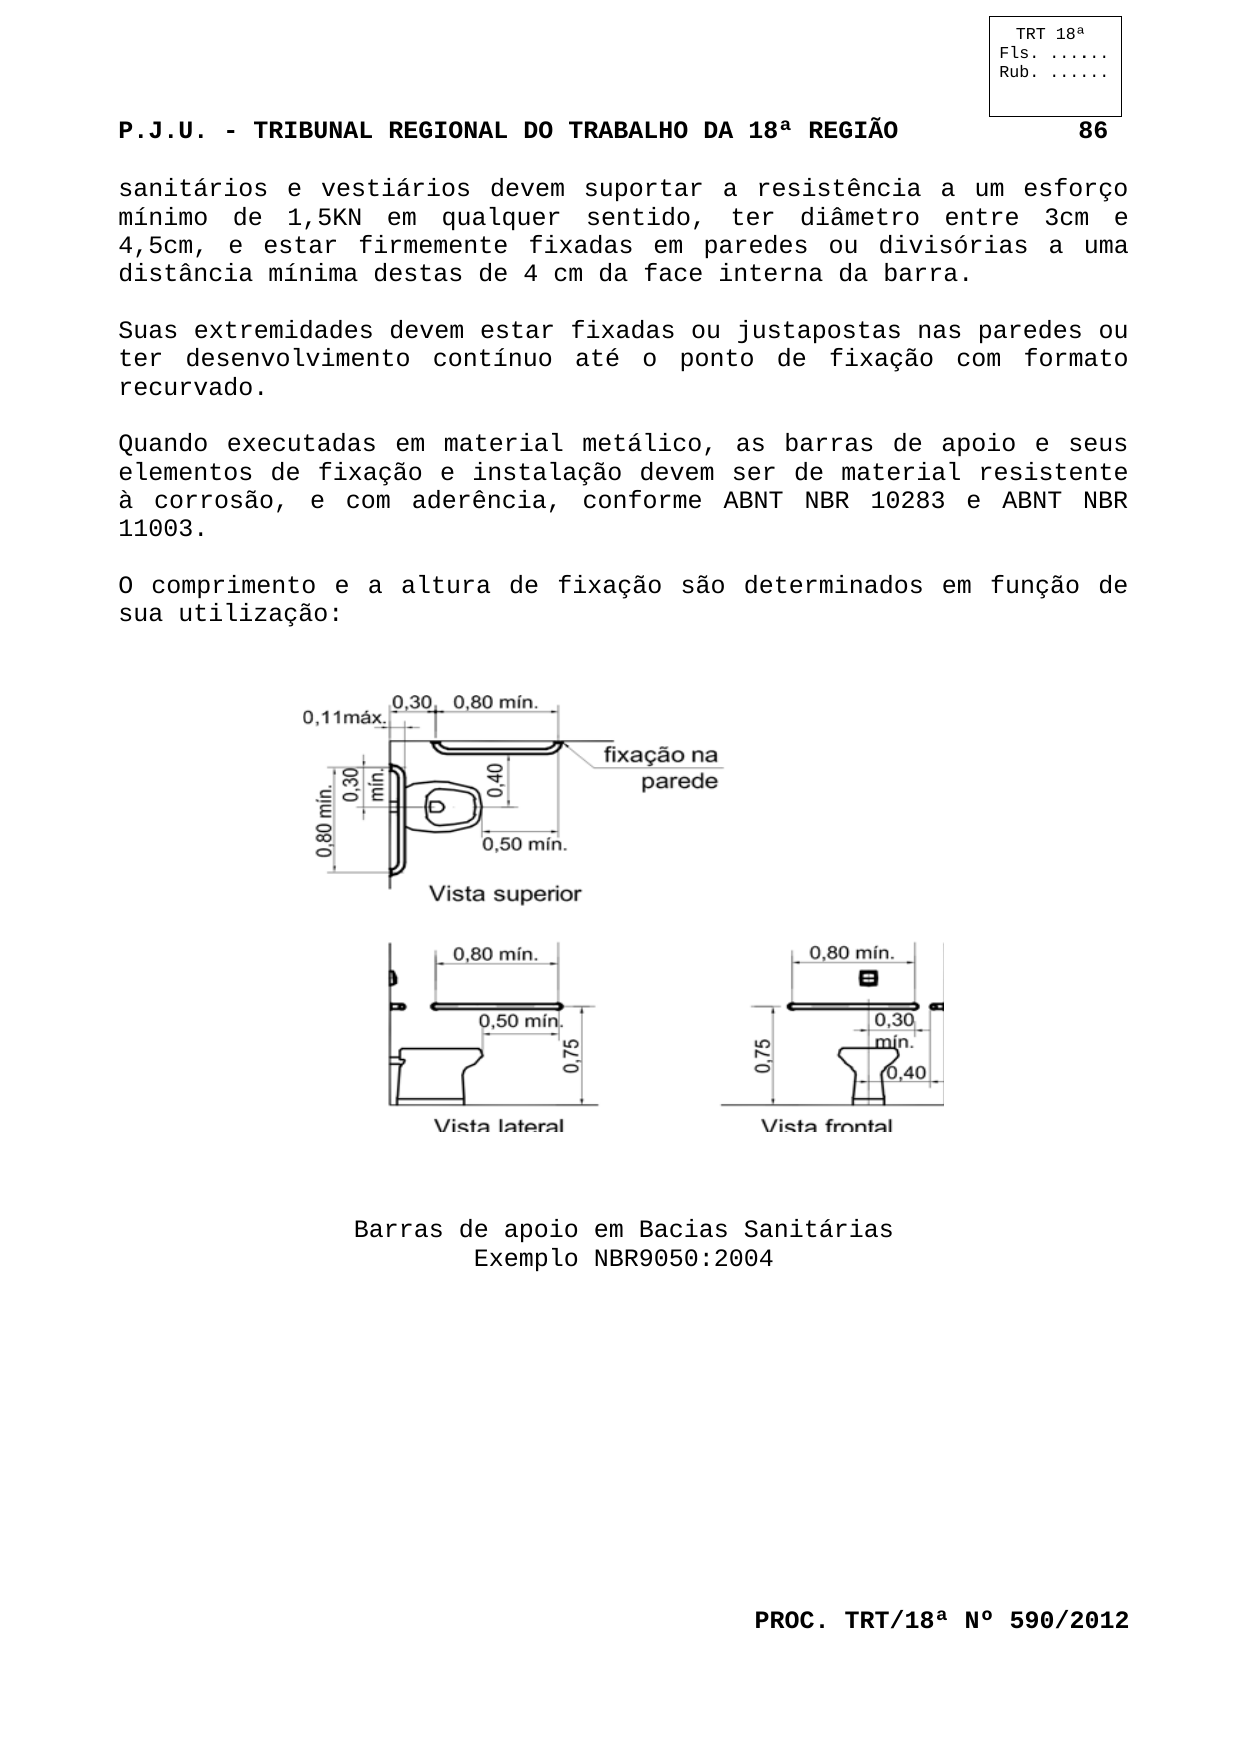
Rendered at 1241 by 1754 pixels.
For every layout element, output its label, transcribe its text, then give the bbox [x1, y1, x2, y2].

text Suas extremidades devem estar fixadas ou justapostas nas paredes ou ter desenvolvimento contínuo até o ponto de fixação com formato recurvado. [118, 318, 1129, 403]
text Quando executadas em material metálico, as barras de apoio e seus elementos de fixação e instalação devem ser de material resistente à corrosão, e com aderência, conforme ABNT NBR 10283 e ABNT NBR 11003. [118, 431, 1129, 544]
text sanitários e vestiários devem suportar a resistência a um esforço mínimo de 1,5KN em qualquer sentido, ter diâmetro entre 3cm e 4,5cm, e estar firmemente fixadas em paredes ou divisórias a uma distância mínima destas de 4 cm da face interna da barra. [118, 176, 1129, 289]
text O comprimento e a altura de fixação são determinados em função de sua utilização: [118, 573, 1129, 629]
text Barras de apoio em Bacias Sanitárias [118, 1217, 1129, 1245]
text Exemplo NBR9050:2004 [118, 1245, 1129, 1273]
